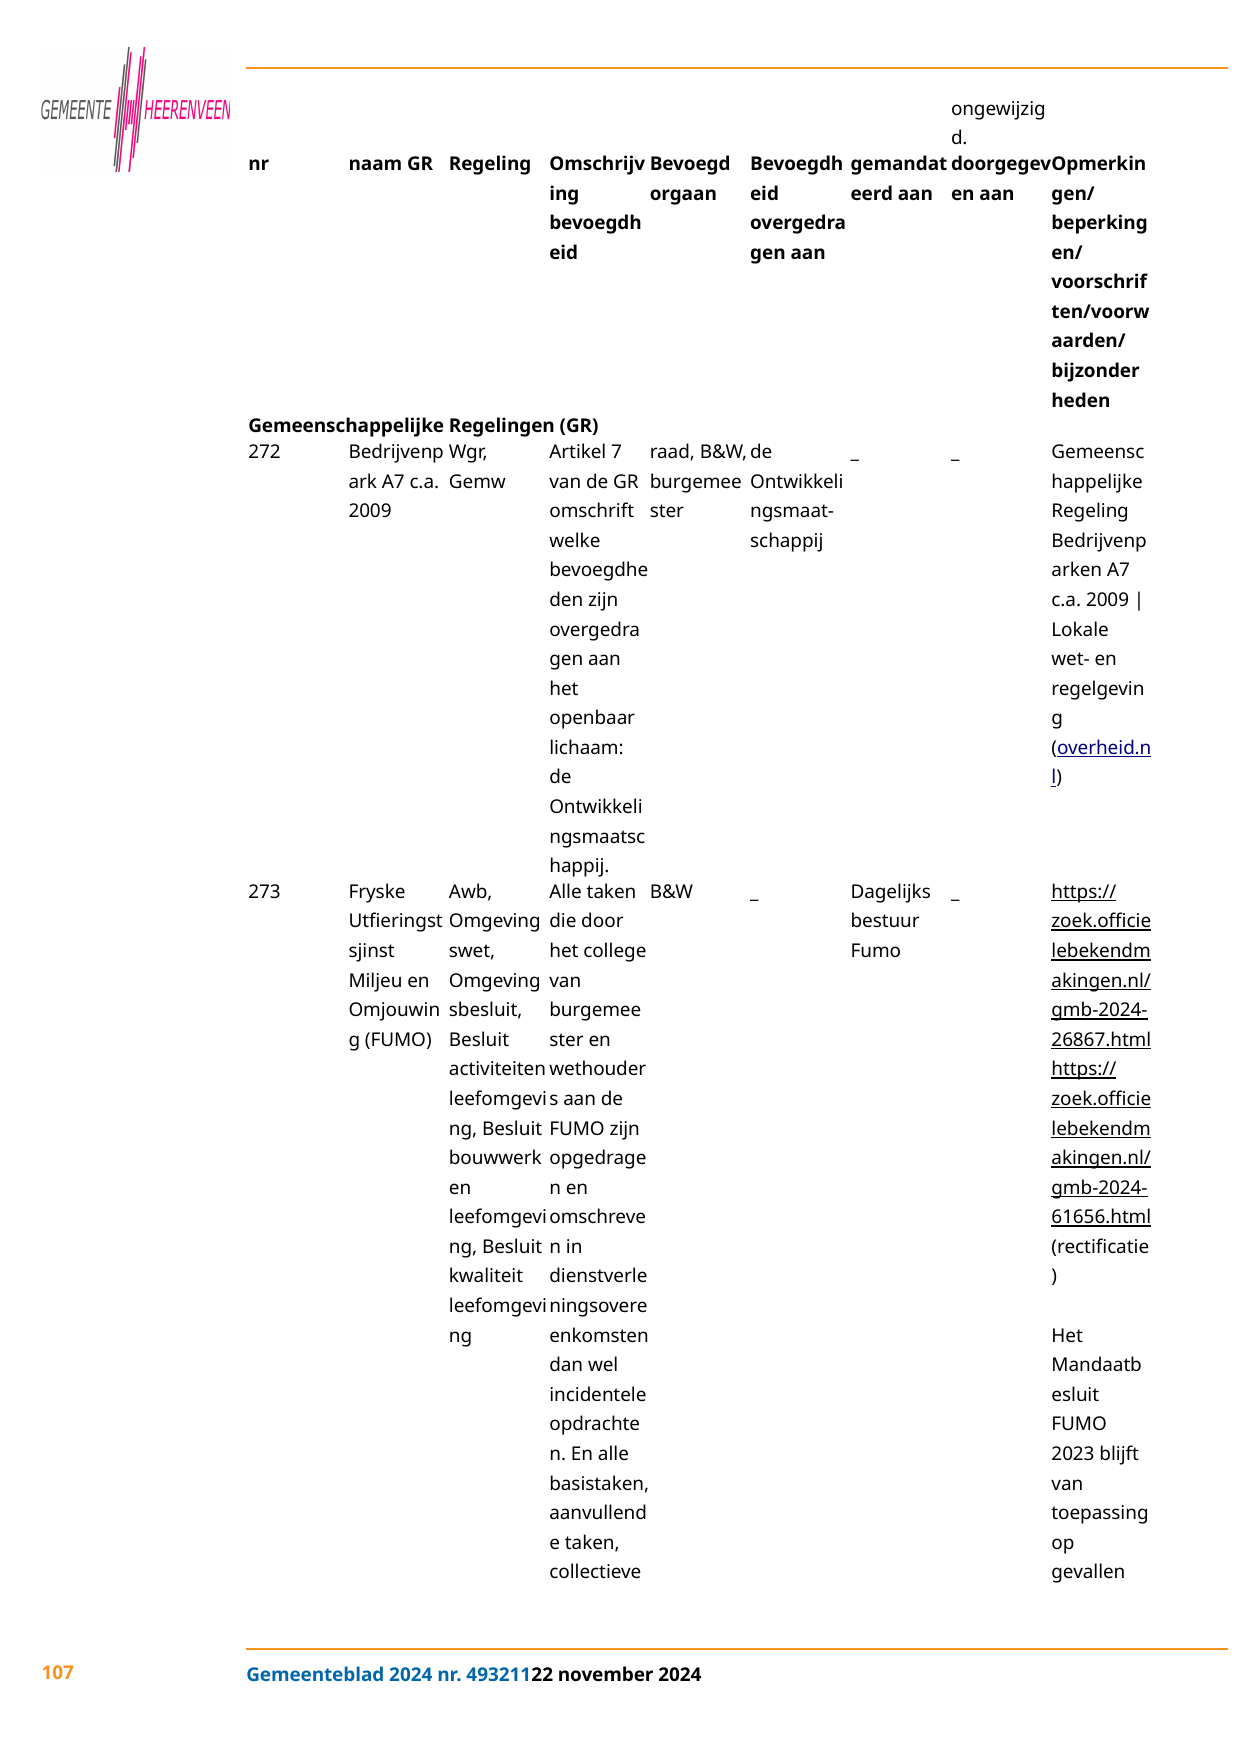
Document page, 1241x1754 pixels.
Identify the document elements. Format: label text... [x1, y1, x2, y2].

table_cell 272 [248, 438, 348, 878]
table_cell Omschrijving bevoegdheid [549, 150, 649, 412]
table_cell Bevoegdheid overgedragen aan [750, 150, 850, 412]
table_cell [449, 95, 549, 150]
table_cell [1051, 95, 1152, 150]
table_cell naam GR [348, 150, 449, 412]
table_cell Alle taken die door het college van burgemeester en wethouders aan de FUMO zijn opgedragen en omschreven in dienstverleningsovereenkomsten dan wel incidentele opdrachten. En alle basistaken, aanvullende taken, collectieve [549, 878, 649, 1584]
table_cell Bedrijvenpark A7 c.a. 2009 [348, 438, 449, 878]
table_cell Fryske Utfieringstsjinst Miljeu en Omjouwing (FUMO) [348, 878, 449, 1584]
table_cell [549, 95, 649, 150]
table_cell _ [750, 878, 850, 1584]
table_cell https://zoek.officielebekendmakingen.nl/gmb-2024-26867.html https://zoek.officielebekendmakingen.nl/gmb-2024-61656.html (rectificatie) Het Mandaatbesluit FUMO 2023 blijft van toepassing op gevallen [1051, 878, 1152, 1584]
table_cell Opmerkingen/beperkingen/ voorschriften/voorwaarden/ bijzonderheden [1051, 150, 1152, 412]
table_cell de Ontwikkelingsmaat-schappij [750, 438, 850, 878]
table_cell Dagelijks bestuur Fumo [850, 878, 951, 1584]
table_cell doorgegeven aan [951, 150, 1051, 412]
table_cell [348, 95, 449, 150]
table_cell Regeling [449, 150, 549, 412]
table_cell [750, 95, 850, 150]
table_cell Awb, Omgevingswet, Omgevingsbesluit, Besluit activiteiten leefomgeving, Besluit bouwwerken leefomgeving, Besluit kwaliteit leefomgeving [449, 878, 549, 1584]
table_cell [850, 95, 951, 150]
table_cell Gemeenschappelijke Regelingen (GR) [248, 413, 1152, 438]
table_cell [650, 95, 750, 150]
table_cell raad, B&W, burgemeester [650, 438, 750, 878]
table_cell ongewijzigd. [951, 95, 1051, 150]
table_cell gemandateerd aan [850, 150, 951, 412]
picture [41, 47, 231, 172]
table_cell _ [951, 438, 1051, 878]
table_cell [248, 95, 348, 150]
table_cell Artikel 7 van de GR omschrift welke bevoegdheden zijn overgedragen aan het openbaar lichaam: de Ontwikkelingsmaatschappij. [549, 438, 649, 878]
table_cell _ [951, 878, 1051, 1584]
table_cell B&W [650, 878, 750, 1584]
table_cell Wgr, Gemw [449, 438, 549, 878]
table_cell Bevoegd orgaan [650, 150, 750, 412]
table_cell _ [850, 438, 951, 878]
table_cell Gemeenschappelijke Regeling Bedrijvenparken A7 c.a. 2009 | Lokale wet- en regelgeving (overheid.nl) [1051, 438, 1152, 878]
table_cell nr [248, 150, 348, 412]
table_cell 273 [248, 878, 348, 1584]
